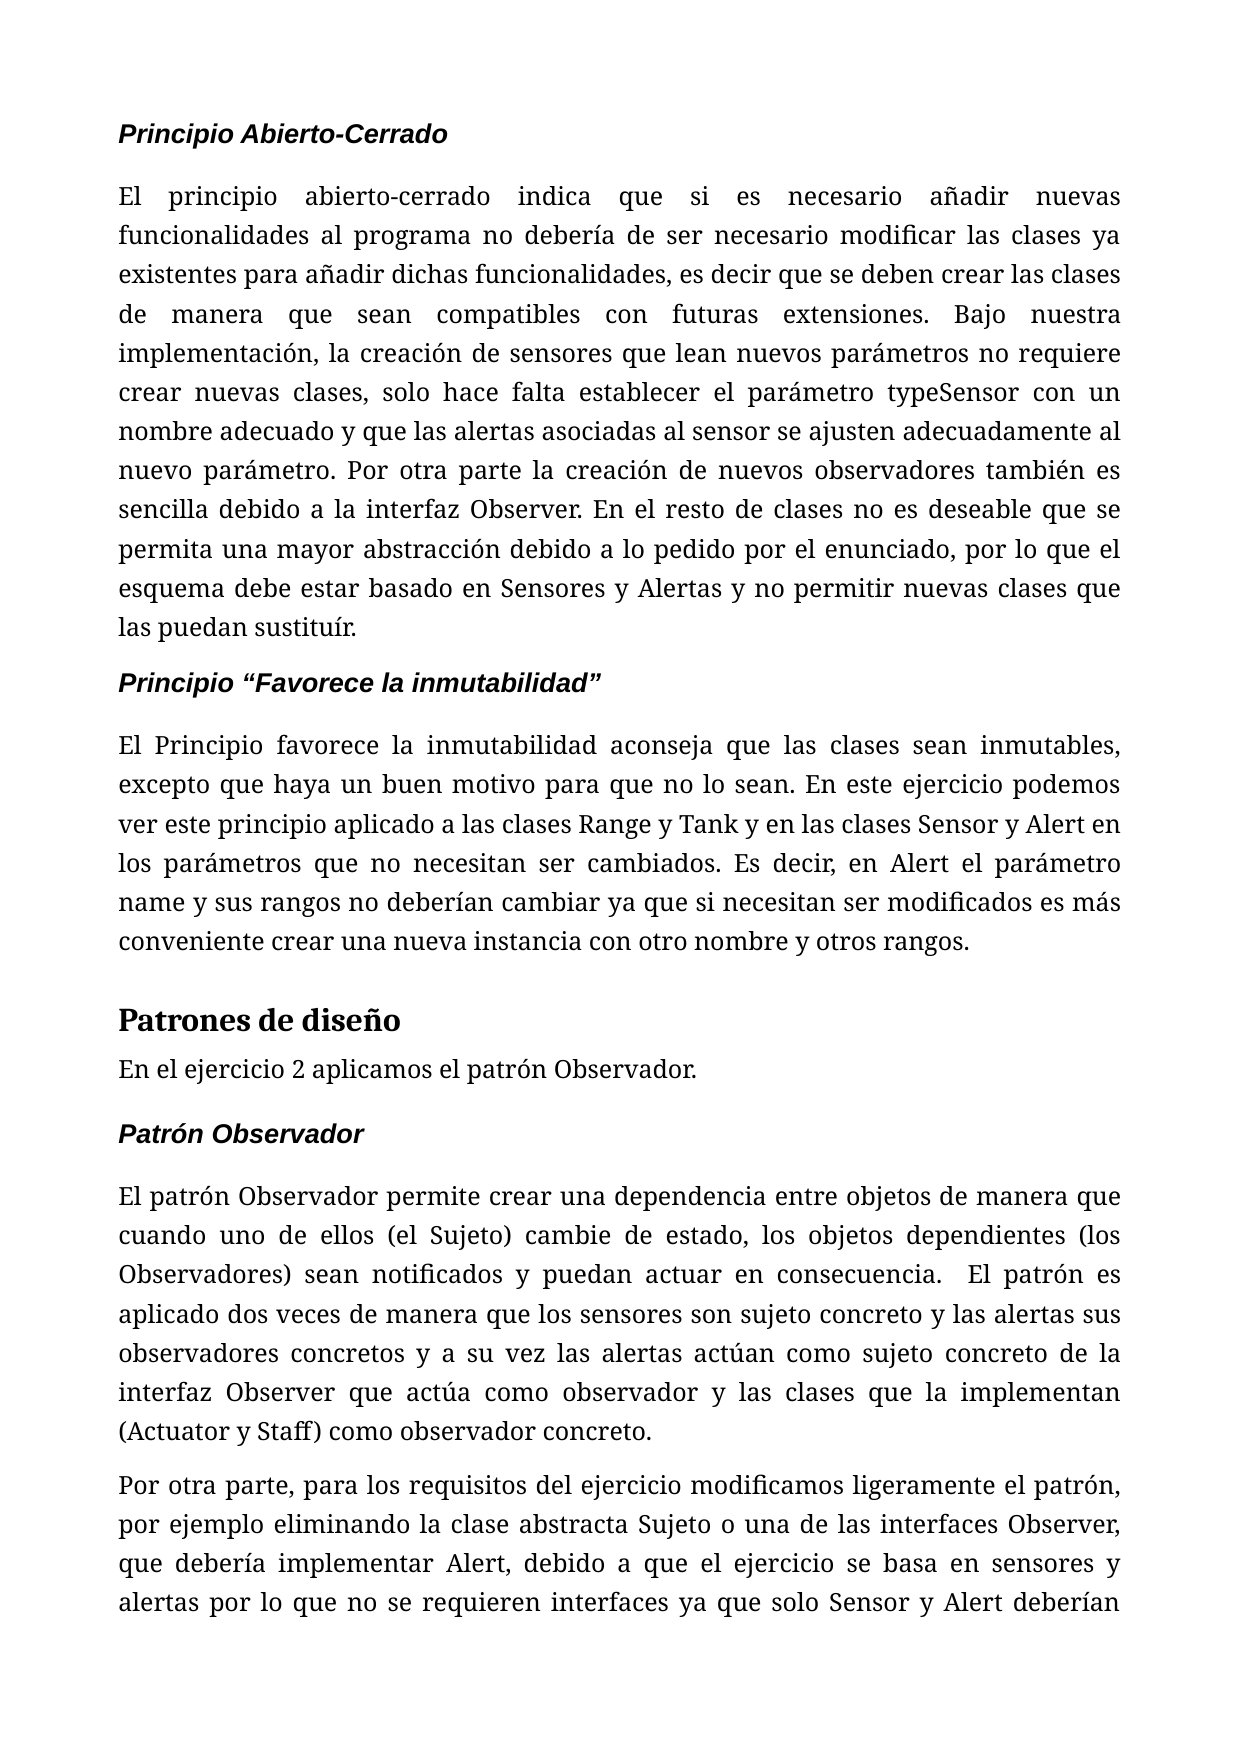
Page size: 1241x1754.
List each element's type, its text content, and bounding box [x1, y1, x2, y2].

subtitle Patrones de diseño [118, 1001, 1122, 1039]
text Por otra parte, para los requisitos del ejercicio modificamos ligeramente el patrón, por ejemplo eliminando la clase abstracta Sujeto o una de las interfaces Observer, que debería implementar Alert, debido a que el ejercicio se basa en sensores y alertas por lo que no se requieren interfaces ya que solo Sensor y Alert deberían [118, 1467, 1122, 1619]
text El principio abierto-cerrado indica que si es necesario añadir nuevas funcionalidades al programa no debería de ser necesario modificar las clases ya existentes para añadir dichas funcionalidades, es decir que se deben crear las clases de manera que sean compatibles con futuras extensiones. Bajo nuestra implementación, la creación de sensores que lean nuevos parámetros no requiere crear nuevas clases, solo hace falta establecer el parámetro typeSensor con un nombre adecuado y que las alertas asociadas al sensor se ajusten adecuadamente al nuevo parámetro. Por otra parte la creación de nuevos observadores también es sencilla debido a la interfaz Observer. En el resto de clases no es deseable que se permita una mayor abstracción debido a lo pedido por el enunciado, por lo que el esquema debe estar basado en Sensores y Alertas y no permitir nuevas clases que las puedan sustituír. [118, 179, 1122, 644]
text El patrón Observador permite crear una dependencia entre objetos de manera que cuando uno de ellos (el Sujeto) cambie de estado, los objetos dependientes (los Observadores) sean notificados y puedan actuar en consecuencia. El patrón es aplicado dos veces de manera que los sensores son sujeto concreto y las alertas sus observadores concretos y a su vez las alertas actúan como sujeto concreto de la interfaz Observer que actúa como observador y las clases que la implementan (Actuator y Staff) como observador concreto. [118, 1179, 1122, 1448]
subtitle Principio “Favorece la inmutabilidad” [118, 667, 1122, 698]
text El Principio favorece la inmutabilidad aconseja que las clases sean inmutables, excepto que haya un buen motivo para que no lo sean. En este ejercicio podemos ver este principio aplicado a las clases Range y Tank y en las clases Sensor y Alert en los parámetros que no necesitan ser cambiados. Es decir, en Alert el parámetro name y sus rangos no deberían cambiar ya que si necesitan ser modificados es más conveniente crear una nueva instancia con otro nombre y otros rangos. [118, 728, 1122, 958]
subtitle Principio Abierto-Cerrado [118, 118, 1122, 149]
subtitle Patrón Observador [118, 1118, 1122, 1149]
text En el ejercicio 2 aplicamos el patrón Observador. [118, 1052, 1122, 1086]
